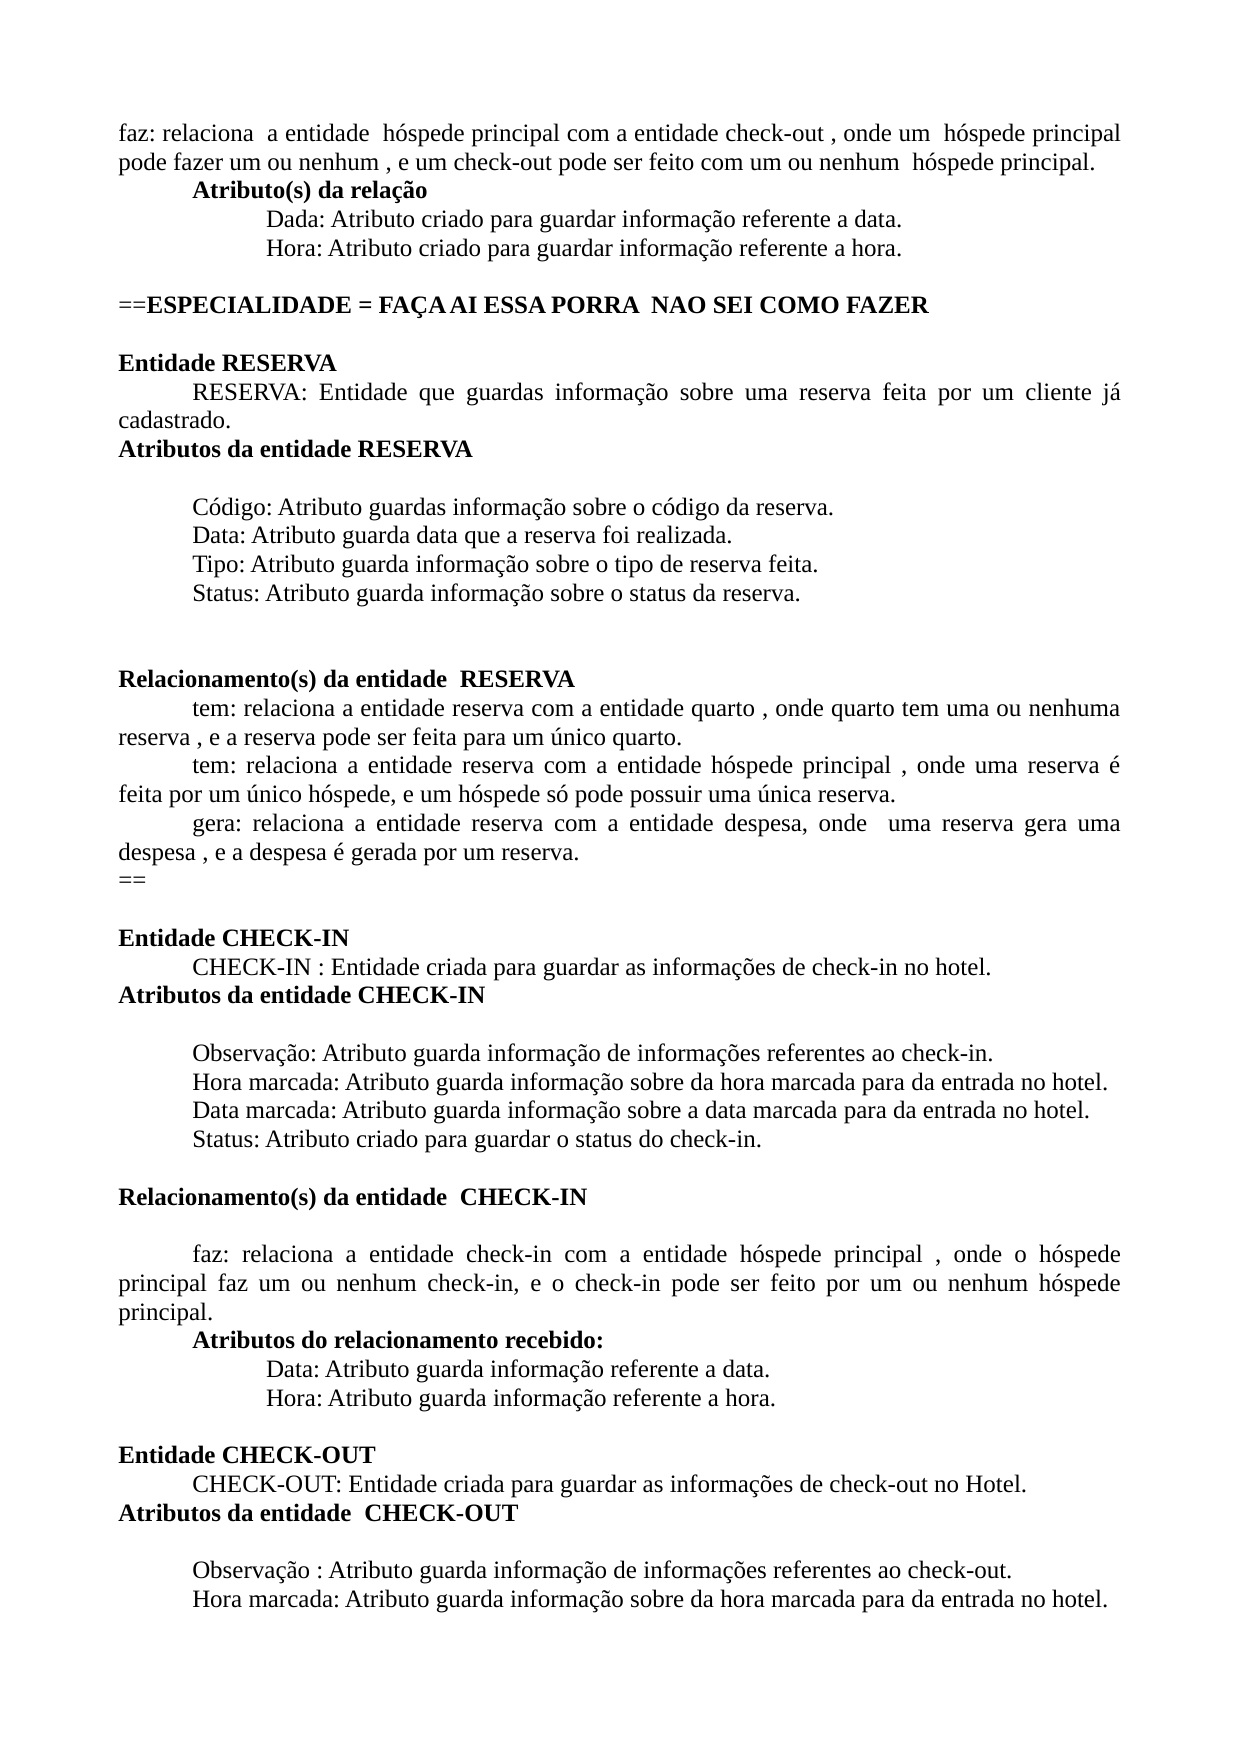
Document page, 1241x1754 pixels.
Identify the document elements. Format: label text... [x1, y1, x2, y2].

text Atributos da entidade CHECK-OUT [118, 1498, 1122, 1527]
text ==ESPECIALIDADE = FAÇA AI ESSA PORRA NAO SEI COMO FAZER [118, 291, 1122, 319]
text Atributos da entidade CHECK-IN [118, 981, 1122, 1009]
text Observação: Atributo guarda informação de informações referentes ao check-in. [118, 1038, 1122, 1067]
text Hora: Atributo guarda informação referente a hora. [118, 1383, 1122, 1412]
text RESERVA: Entidade que guardas informação sobre uma reserva feita por um cliente já cadastrado. [118, 377, 1122, 434]
text Data: Atributo guarda informação referente a data. [118, 1354, 1122, 1383]
text Entidade CHECK-IN [118, 923, 1122, 952]
text Observação : Atributo guarda informação de informações referentes ao check-out. [118, 1556, 1122, 1584]
text Atributo(s) da relação [118, 176, 1122, 204]
text Status: Atributo guarda informação sobre o status da reserva. [118, 578, 1122, 607]
text Status: Atributo criado para guardar o status do check-in. [118, 1124, 1122, 1153]
text Dada: Atributo criado para guardar informação referente a data. [118, 204, 1122, 233]
text CHECK-OUT: Entidade criada para guardar as informações de check-out no Hotel. [118, 1469, 1122, 1498]
text Código: Atributo guardas informação sobre o código da reserva. [118, 492, 1122, 521]
text Tipo: Atributo guarda informação sobre o tipo de reserva feita. [118, 549, 1122, 578]
text Relacionamento(s) da entidade RESERVA [118, 664, 1122, 693]
text Atributos da entidade RESERVA [118, 434, 1122, 463]
text tem: relaciona a entidade reserva com a entidade hóspede principal , onde uma reserva é feita por um único hóspede, e um hóspede só pode possuir uma única reserva. [118, 751, 1122, 808]
text faz: relaciona a entidade check-in com a entidade hóspede principal , onde o hóspede principal faz um ou nenhum check-in, e o check-in pode ser feito por um ou nenhum hóspede principal. [118, 1239, 1122, 1326]
text Hora marcada: Atributo guarda informação sobre da hora marcada para da entrada no hotel. [118, 1584, 1122, 1613]
text tem: relaciona a entidade reserva com a entidade quarto , onde quarto tem uma ou nenhuma reserva , e a reserva pode ser feita para um único quarto. [118, 693, 1122, 751]
text Data marcada: Atributo guarda informação sobre a data marcada para da entrada no hotel. [118, 1096, 1122, 1124]
text gera: relaciona a entidade reserva com a entidade despesa, onde uma reserva gera uma despesa , e a despesa é gerada por um reserva. [118, 808, 1122, 866]
text Relacionamento(s) da entidade CHECK-IN [118, 1182, 1122, 1211]
text Data: Atributo guarda data que a reserva foi realizada. [118, 521, 1122, 549]
text faz: relaciona a entidade hóspede principal com a entidade check-out , onde um hóspede principal pode fazer um ou nenhum , e um check-out pode ser feito com um ou nenhum hóspede principal. [118, 118, 1122, 176]
text Entidade RESERVA [118, 348, 1122, 377]
text == [118, 866, 1122, 894]
text CHECK-IN : Entidade criada para guardar as informações de check-in no hotel. [118, 952, 1122, 981]
text Atributos do relacionamento recebido: [118, 1326, 1122, 1354]
text Hora marcada: Atributo guarda informação sobre da hora marcada para da entrada no hotel. [118, 1067, 1122, 1096]
text Entidade CHECK-OUT [118, 1441, 1122, 1469]
text Hora: Atributo criado para guardar informação referente a hora. [118, 233, 1122, 262]
